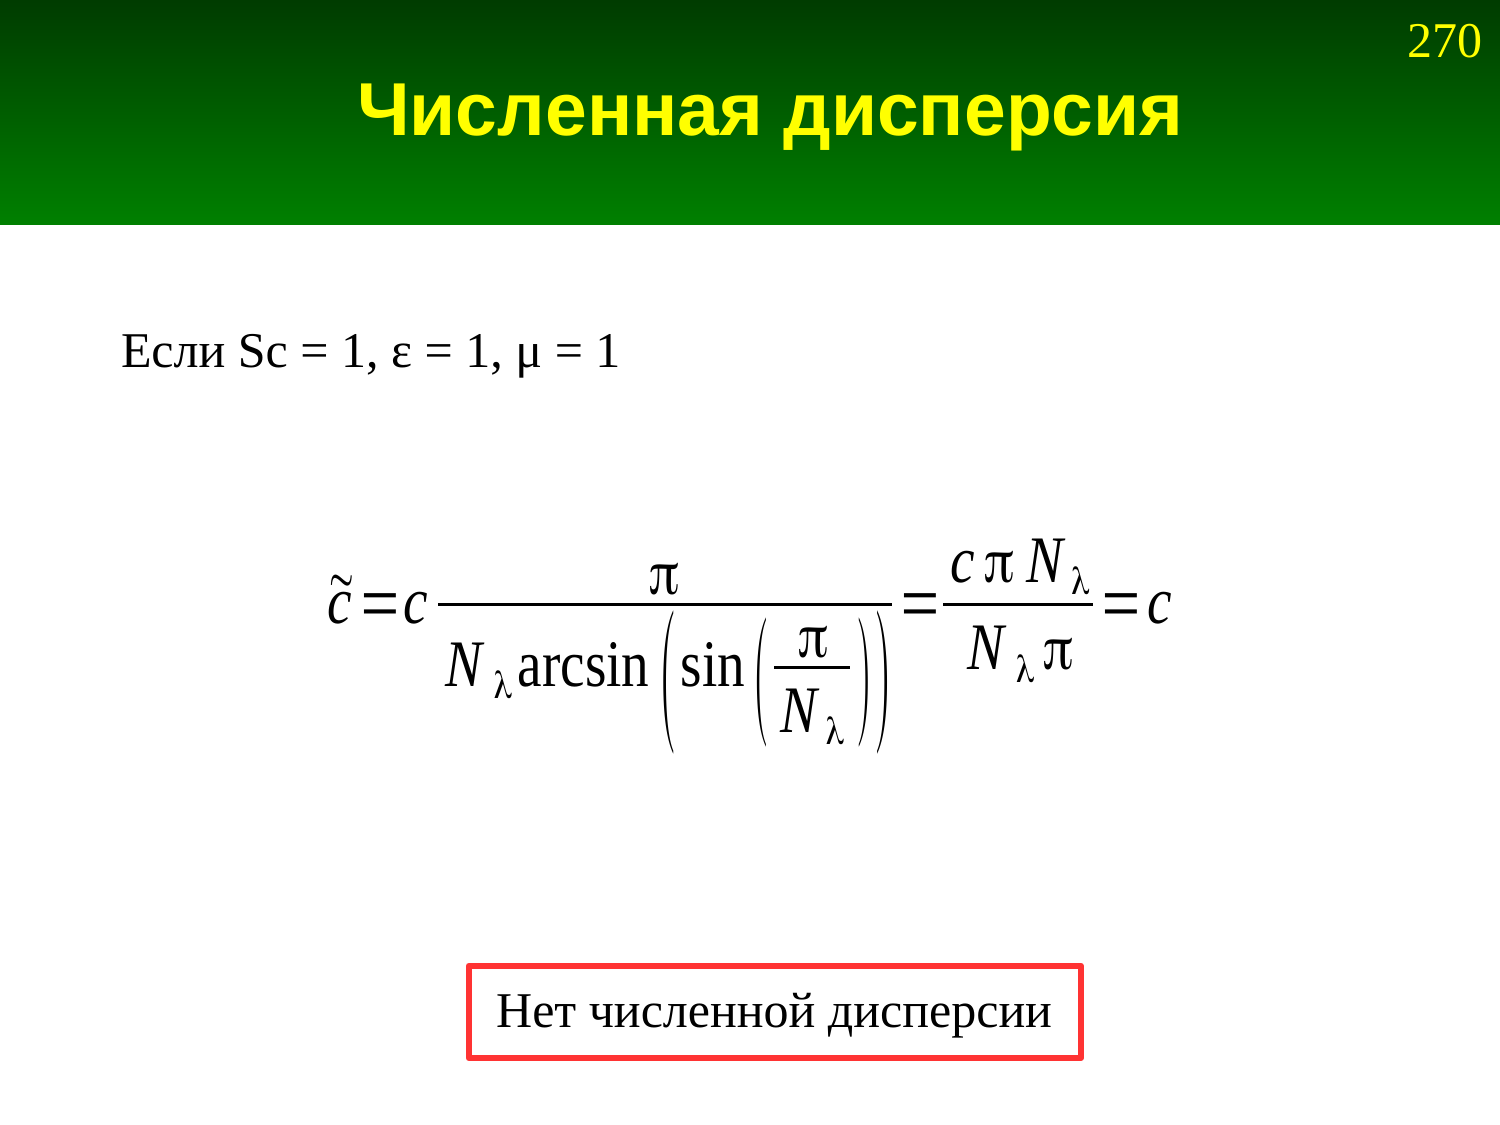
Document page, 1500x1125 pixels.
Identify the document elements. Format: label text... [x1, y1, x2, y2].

text_box Если Sc = 1, ε = 1, μ = 1 [106, 310, 636, 386]
chart [313, 523, 1187, 760]
text_box Нет численной дисперсии [481, 970, 1068, 1045]
title Численная дисперсия [100, 7, 1441, 204]
